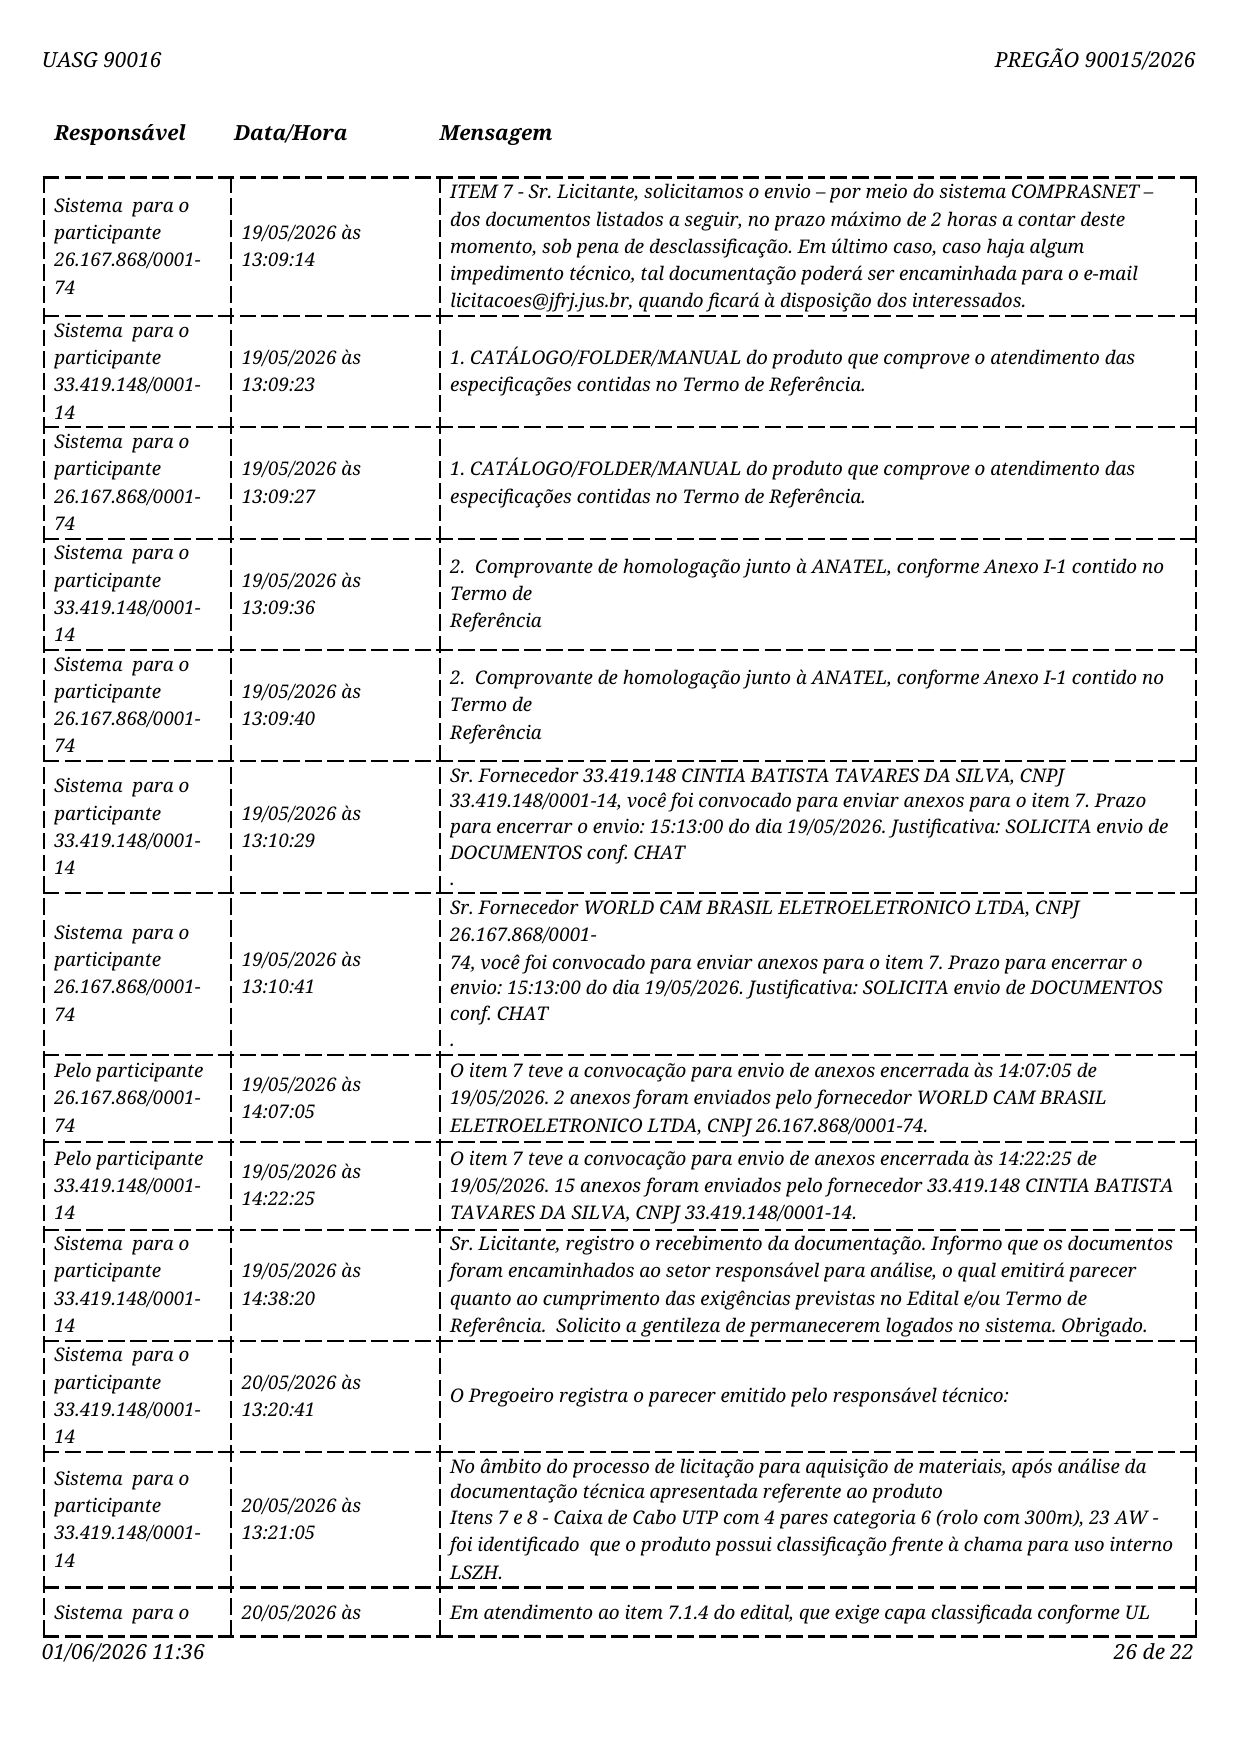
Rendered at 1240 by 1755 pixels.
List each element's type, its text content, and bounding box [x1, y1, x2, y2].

table_cell Em atendimento ao item 7.1.4 do edital, que exige capa classificada conforme UL [440, 1586, 1196, 1635]
table_cell Sistema para o participante 33.419.148/0001-14 [44, 315, 231, 426]
table_cell Pelo participante 26.167.868/0001-74 [44, 1054, 231, 1141]
table_cell Sr. Fornecedor WORLD CAM BRASIL ELETROELETRONICO LTDA, CNPJ 26.167.868/0001- 74, você foi convocado para enviar anexos para o item 7. Prazo para encerrar o envio: 15:13:00 do dia 19/05/2026. Justificativa: SOLICITA envio de DOCUMENTOS conf. CHAT . [440, 892, 1196, 1053]
table_cell Sistema para o participante 33.419.148/0001-14 [44, 1229, 231, 1340]
table_cell O item 7 teve a convocação para envio de anexos encerrada às 14:22:25 de 19/05/2026. 15 anexos foram enviados pelo fornecedor 33.419.148 CINTIA BATISTA TAVARES DA SILVA, CNPJ 33.419.148/0001-14. [440, 1141, 1196, 1228]
table_cell O item 7 teve a convocação para envio de anexos encerrada às 14:07:05 de 19/05/2026. 2 anexos foram enviados pelo fornecedor WORLD CAM BRASIL ELETROELETRONICO LTDA, CNPJ 26.167.868/0001-74. [440, 1054, 1196, 1141]
table_cell 19/05/2026 às 14:22:25 [231, 1141, 439, 1228]
table_cell 20/05/2026 às 13:21:05 [231, 1451, 439, 1586]
table_cell Sr. Fornecedor 33.419.148 CINTIA BATISTA TAVARES DA SILVA, CNPJ 33.419.148/0001-14, você foi convocado para enviar anexos para o item 7. Prazo para encerrar o envio: 15:13:00 do dia 19/05/2026. Justificativa: SOLICITA envio de DOCUMENTOS conf. CHAT . [440, 760, 1196, 892]
table_cell Sistema para o [44, 1586, 231, 1635]
table_cell 20/05/2026 às 13:20:41 [231, 1340, 439, 1451]
table_header ITEM 7 - Sr. Licitante, solicitamos o envio – por meio do sistema COMPRASNET – dos documentos listados a seguir, no prazo máximo de 2 horas a contar deste momento, sob pena de desclassificação. Em último caso, caso haja algum impedimento técnico, tal documentação poderá ser encaminhada para o e-mail licitacoes@jfrj.jus.br, quando ficará à disposição dos interessados. [440, 176, 1196, 315]
table_cell Sr. Licitante, registro o recebimento da documentação. Informo que os documentos foram encaminhados ao setor responsável para análise, o qual emitirá parecer quanto ao cumprimento das exigências previstas no Edital e/ou Termo de Referência. Solicito a gentileza de permanecerem logados no sistema. Obrigado. [440, 1229, 1196, 1340]
table_cell 1. CATÁLOGO/FOLDER/MANUAL do produto que comprove o atendimento das especificações contidas no Termo de Referência. [440, 315, 1196, 426]
table_cell Sistema para o participante 26.167.868/0001-74 [44, 892, 231, 1053]
table_cell O Pregoeiro registra o parecer emitido pelo responsável técnico: [440, 1340, 1196, 1451]
table_header 19/05/2026 às 13:09:14 [231, 176, 439, 315]
table_cell Sistema para o participante 26.167.868/0001-74 [44, 649, 231, 760]
table_cell 2. Comprovante de homologação junto à ANATEL, conforme Anexo I-1 contido no Termo de Referência [440, 649, 1196, 760]
table_cell No âmbito do processo de licitação para aquisição de materiais, após análise da documentação técnica apresentada referente ao produto Itens 7 e 8 - Caixa de Cabo UTP com 4 pares categoria 6 (rolo com 300m), 23 AW - foi identificado que o produto possui classificação frente à chama para uso interno LSZH. [440, 1451, 1196, 1586]
table_cell 19/05/2026 às 14:38:20 [231, 1229, 439, 1340]
table_cell 19/05/2026 às 14:07:05 [231, 1054, 439, 1141]
table_cell 19/05/2026 às 13:09:40 [231, 649, 439, 760]
table_cell Pelo participante 33.419.148/0001-14 [44, 1141, 231, 1228]
table_cell 19/05/2026 às 13:09:23 [231, 315, 439, 426]
table_header Sistema para o participante 26.167.868/0001-74 [44, 176, 231, 315]
table_cell Sistema para o participante 33.419.148/0001-14 [44, 1451, 231, 1586]
table_cell Sistema para o participante 33.419.148/0001-14 [44, 538, 231, 649]
table_cell 19/05/2026 às 13:10:41 [231, 892, 439, 1053]
table_cell 20/05/2026 às [231, 1586, 439, 1635]
table_cell 19/05/2026 às 13:10:29 [231, 760, 439, 892]
table_cell Sistema para o participante 33.419.148/0001-14 [44, 760, 231, 892]
table_cell 19/05/2026 às 13:09:36 [231, 538, 439, 649]
table_cell Sistema para o participante 26.167.868/0001-74 [44, 426, 231, 537]
table_cell Sistema para o participante 33.419.148/0001-14 [44, 1340, 231, 1451]
table_cell 1. CATÁLOGO/FOLDER/MANUAL do produto que comprove o atendimento das especificações contidas no Termo de Referência. [440, 426, 1196, 537]
table_cell 19/05/2026 às 13:09:27 [231, 426, 439, 537]
table_cell 2. Comprovante de homologação junto à ANATEL, conforme Anexo I-1 contido no Termo de Referência [440, 538, 1196, 649]
